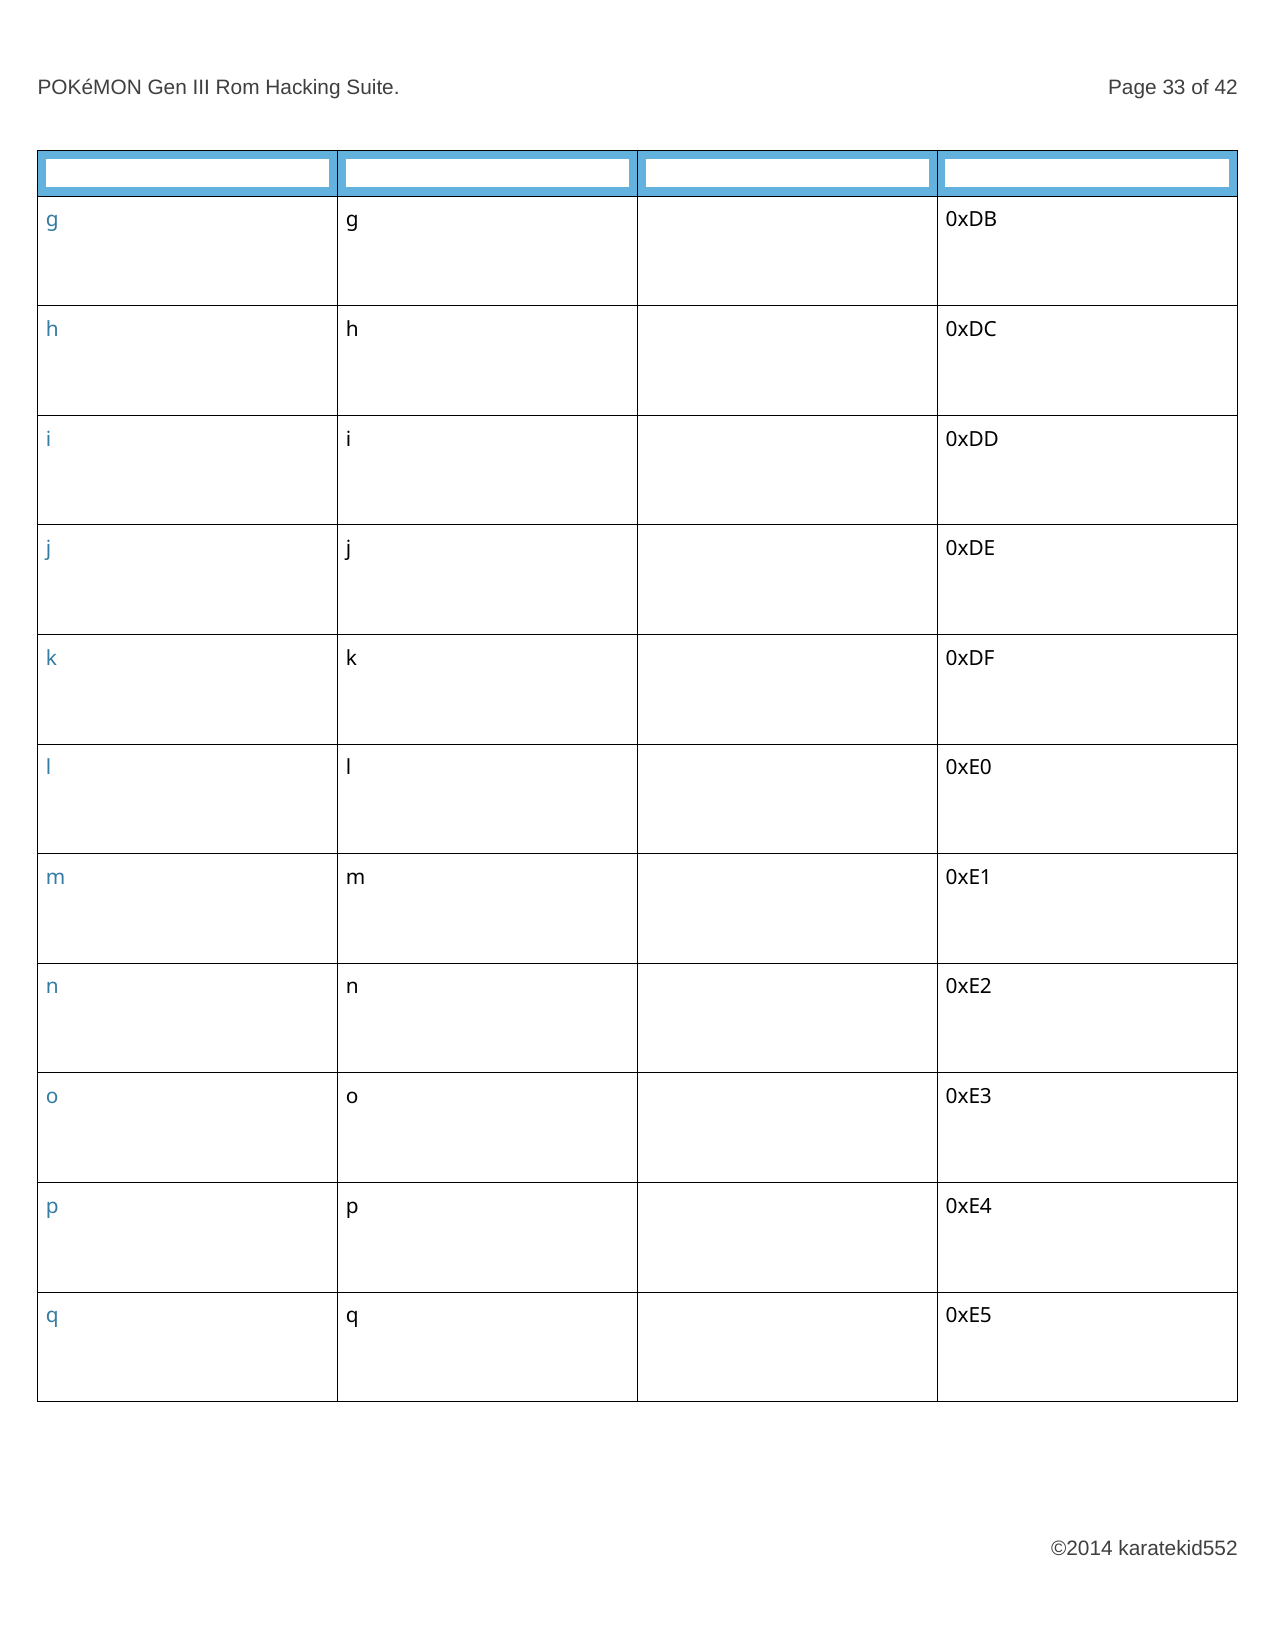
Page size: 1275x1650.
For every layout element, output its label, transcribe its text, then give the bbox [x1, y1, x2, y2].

table_cell 0xE1 [938, 854, 1237, 963]
table_cell k [338, 635, 637, 743]
table_cell [638, 964, 937, 1072]
table_cell [638, 416, 937, 524]
table_cell p [338, 1183, 637, 1291]
table_header Hex Value in the Rom [938, 151, 1237, 196]
table_header What to Type [338, 151, 637, 196]
table_cell [638, 525, 937, 634]
table_cell [638, 745, 937, 853]
table_cell l [338, 745, 637, 853]
table_cell h [338, 306, 637, 415]
table_cell 0xDC [938, 306, 1237, 415]
table_cell 0xDB [938, 197, 1237, 305]
table_cell j [338, 525, 637, 634]
table_cell l [38, 745, 337, 853]
table_cell p [38, 1183, 337, 1291]
table_cell g [338, 197, 637, 305]
table_cell m [338, 854, 637, 963]
table_cell q [338, 1293, 637, 1401]
table_cell q [38, 1293, 337, 1401]
table_cell k [38, 635, 337, 743]
table_cell j [38, 525, 337, 634]
table_cell [638, 1293, 937, 1401]
table_cell 0xE0 [938, 745, 1237, 853]
table_cell o [38, 1073, 337, 1182]
table_cell m [38, 854, 337, 963]
table_cell 0xE2 [938, 964, 1237, 1072]
table_cell o [338, 1073, 637, 1182]
table_cell [638, 197, 937, 305]
table_cell 0xE4 [938, 1183, 1237, 1291]
table_cell h [38, 306, 337, 415]
table_cell [638, 635, 937, 743]
table_cell i [38, 416, 337, 524]
table_cell 0xDF [938, 635, 1237, 743]
table_cell [638, 306, 937, 415]
table_cell [638, 854, 937, 963]
table_cell 0xDD [938, 416, 1237, 524]
table_cell i [338, 416, 637, 524]
table_cell n [338, 964, 637, 1072]
table_cell 0xDE [938, 525, 1237, 634]
table_cell [638, 1183, 937, 1291]
table_cell 0xE3 [938, 1073, 1237, 1182]
table_cell n [38, 964, 337, 1072]
table_cell 0xE5 [938, 1293, 1237, 1401]
table_header Character in the Game [38, 151, 337, 196]
table_cell [638, 1073, 937, 1182]
table_cell g [38, 197, 337, 305]
table_header What to Type (Alternate) [638, 151, 937, 196]
